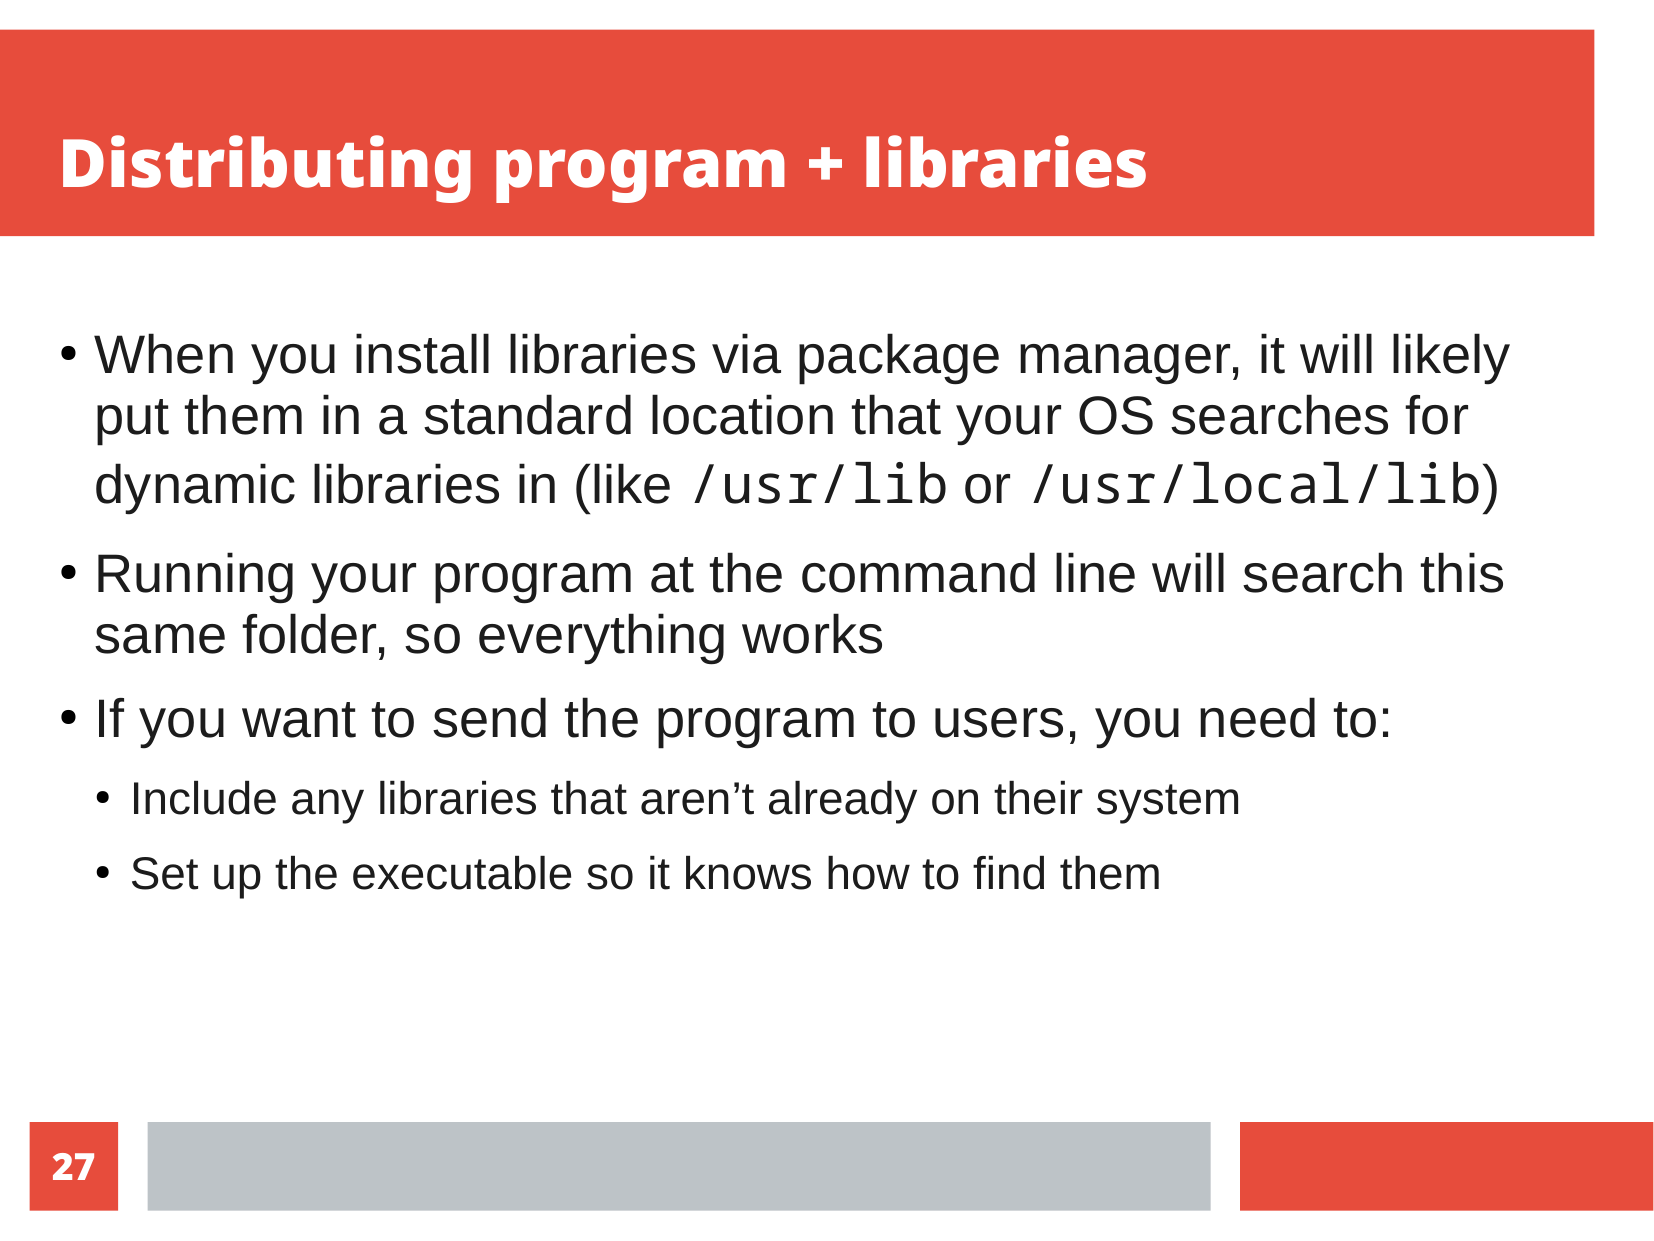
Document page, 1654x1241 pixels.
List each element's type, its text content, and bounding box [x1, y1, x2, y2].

title Distributing program + libraries [59, 59, 1595, 207]
list When you install libraries via package manager, it will likely put them in a standard location that your OS searches for dynamic libraries in (like /usr/lib or /usr/local/lib) Running your program at the command line will search this same folder, so everything works If you want to send the program to users, you need to: Include any libraries that aren’t already on their system Set up the executable so it knows how to find them [59, 324, 1565, 1093]
